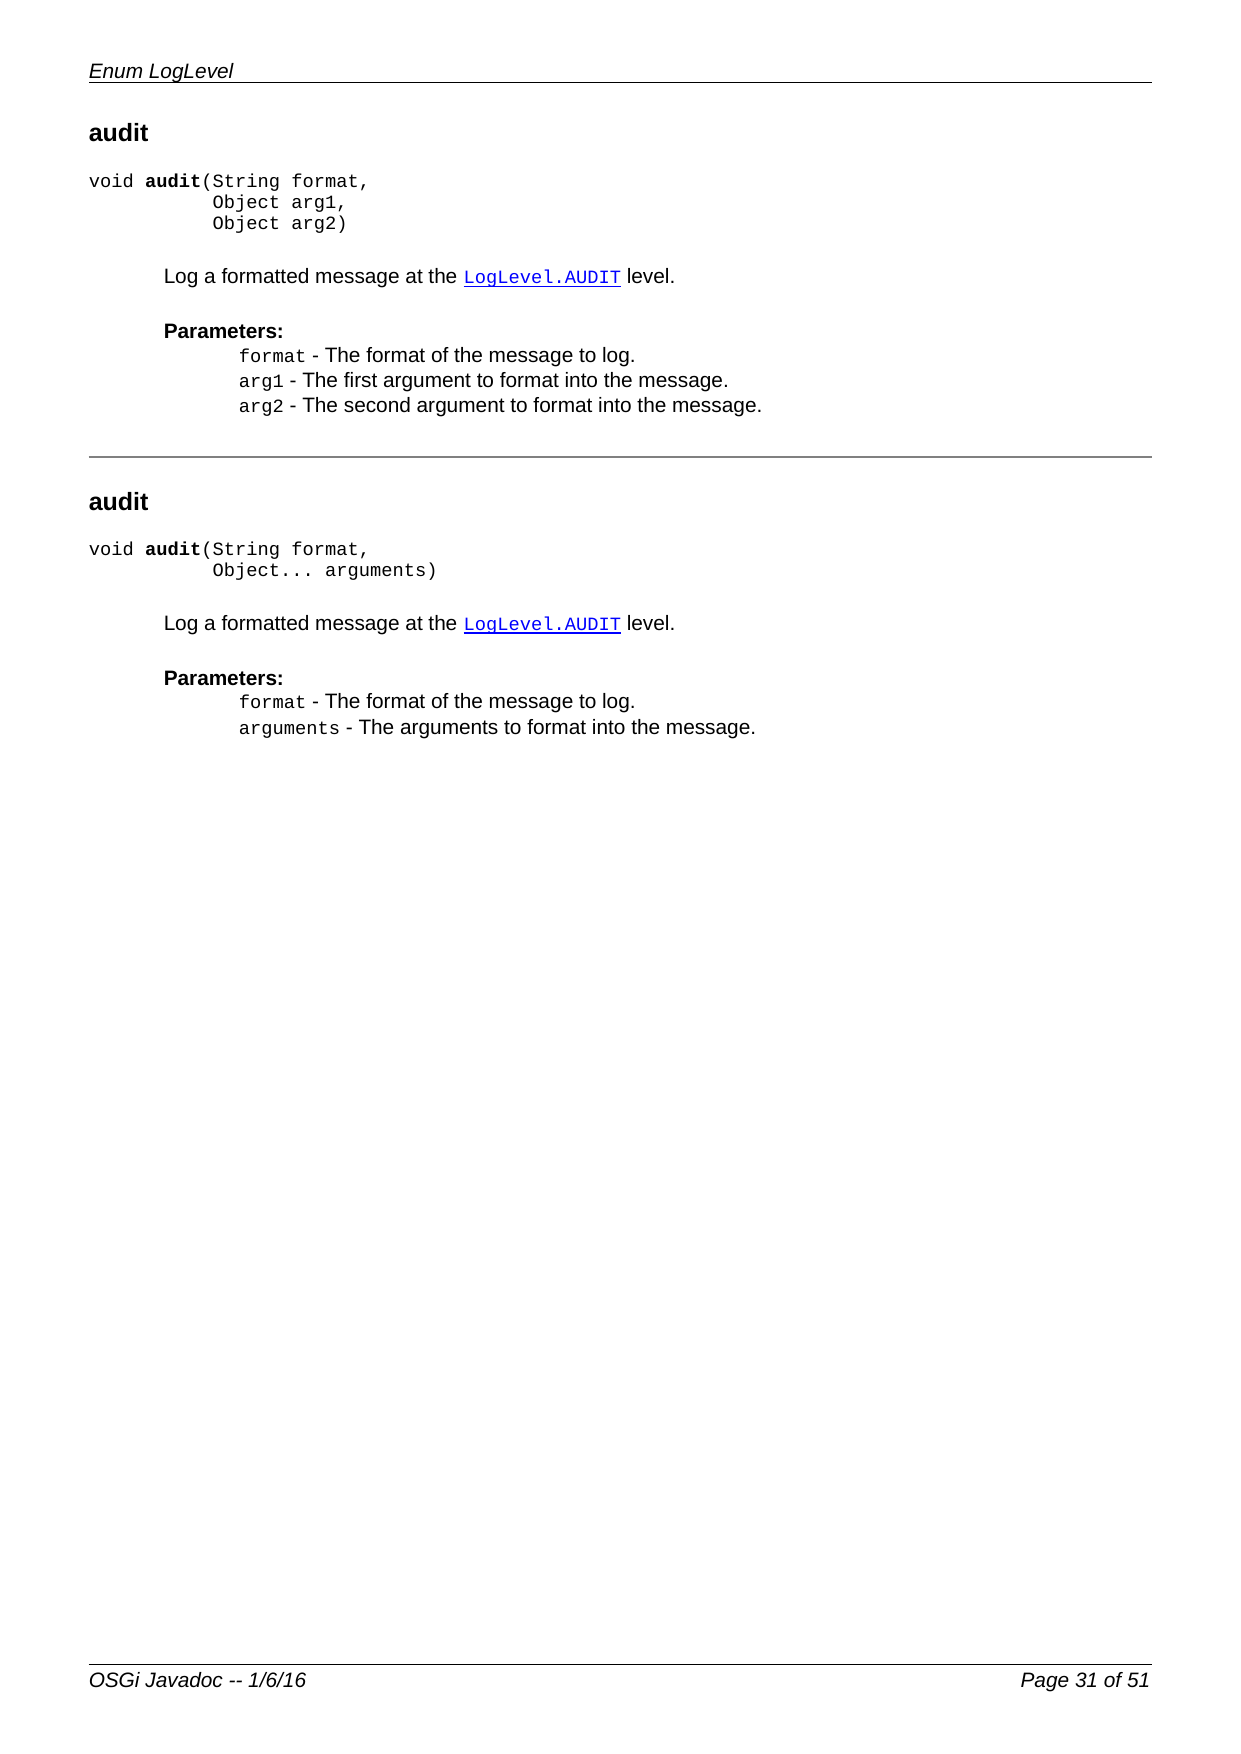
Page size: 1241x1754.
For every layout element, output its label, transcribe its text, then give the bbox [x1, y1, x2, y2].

text arg2 - The second argument to format into the message. [238, 393, 1152, 418]
text Parameters: [163, 319, 1152, 343]
text void audit(String format, Object arg1, Object arg2) [88, 171, 1152, 235]
text Log a formatted message at the LogLevel.AUDIT level. [163, 264, 1152, 289]
text Parameters: [163, 665, 1152, 689]
text format - The format of the message to log. [238, 343, 1152, 368]
subtitle audit [88, 486, 1152, 515]
text void audit(String format, Object... arguments) [88, 539, 1152, 582]
text arguments - The arguments to format into the message. [238, 714, 1152, 740]
text Log a formatted message at the LogLevel.AUDIT level. [163, 611, 1152, 636]
text format - The format of the message to log. [238, 689, 1152, 714]
text arg1 - The first argument to format into the message. [238, 368, 1152, 393]
subtitle audit [88, 118, 1152, 147]
